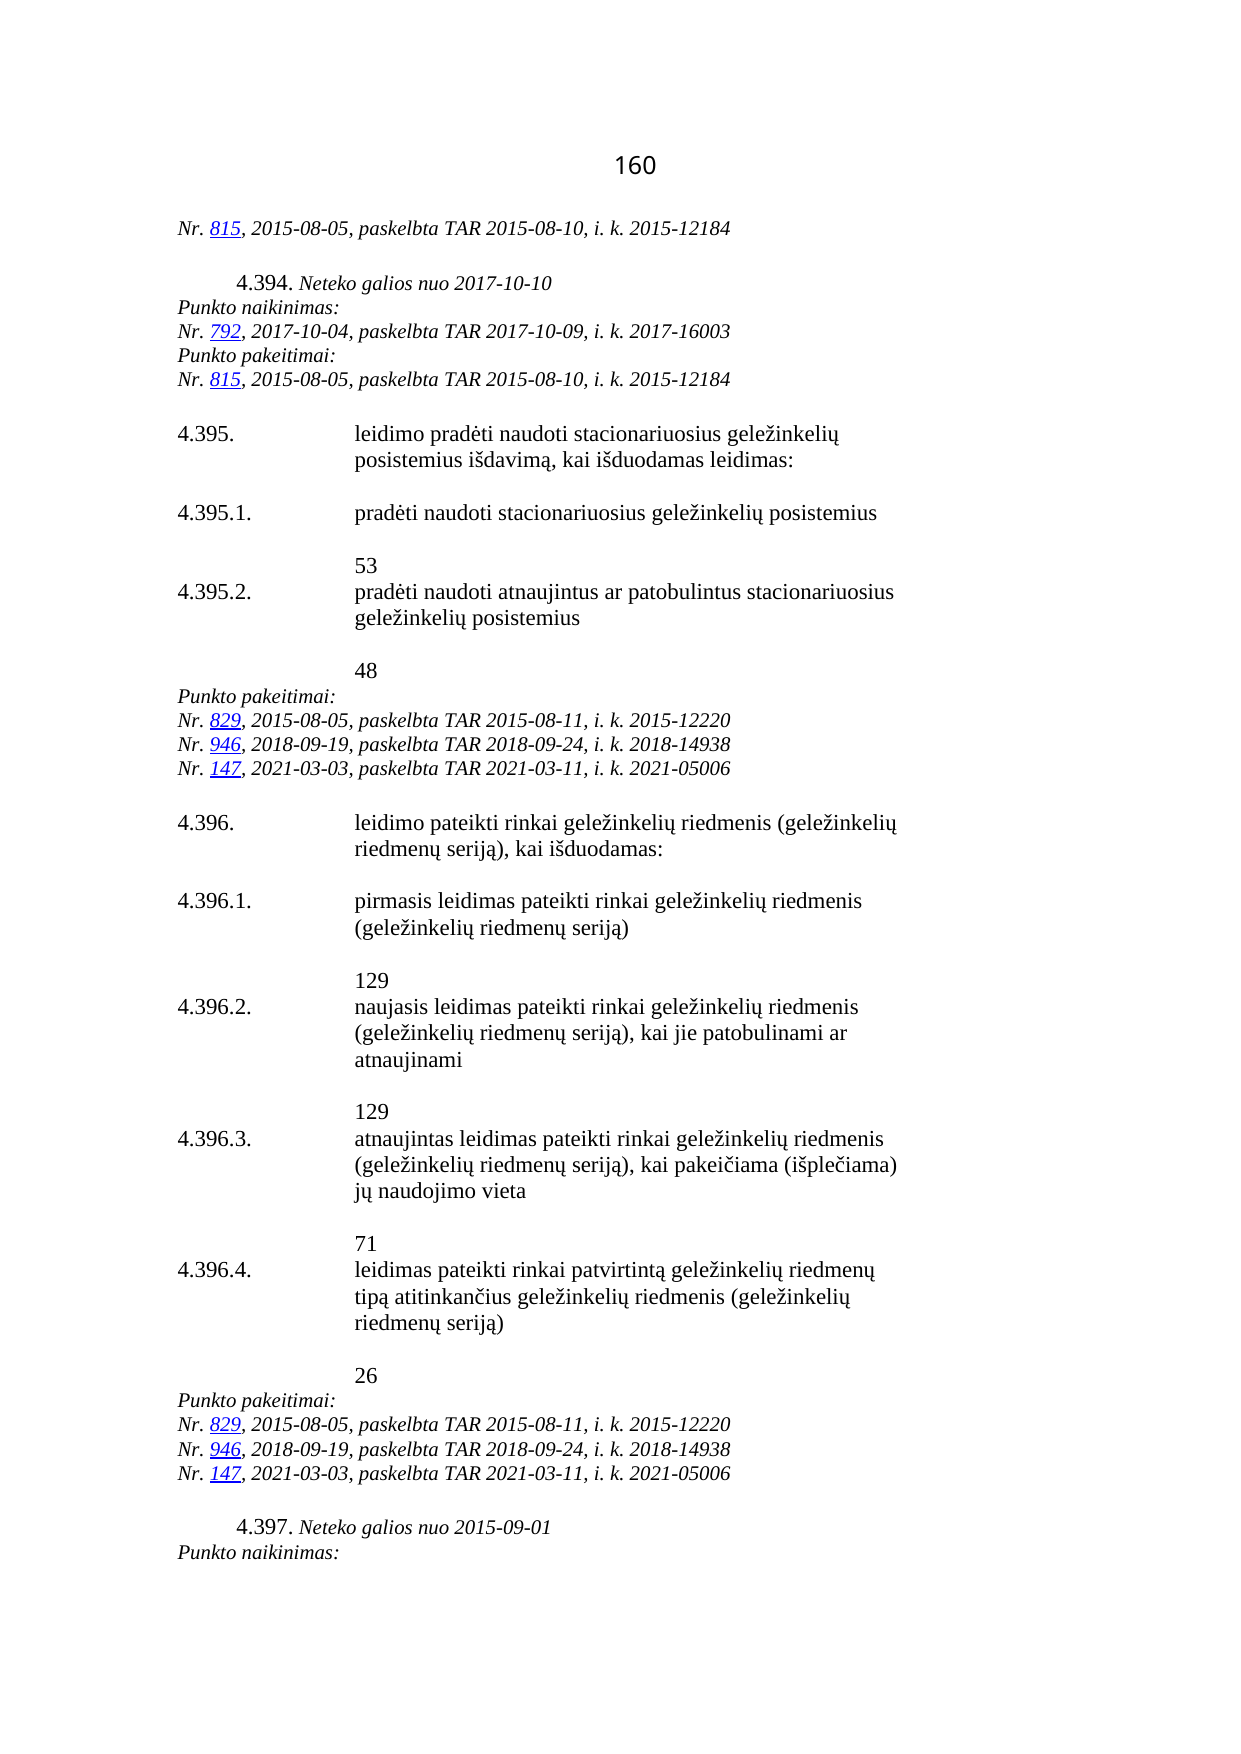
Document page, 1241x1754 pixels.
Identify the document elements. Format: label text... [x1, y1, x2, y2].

text Nr. 815, 2015-08-05, paskelbta TAR 2015-08-10, i. k. 2015-12184 [177, 216, 1093, 240]
text Nr. 829, 2015-08-05, paskelbta TAR 2015-08-11, i. k. 2015-12220 [177, 708, 1093, 732]
text 4.396.3. atnaujintas leidimas pateikti rinkai geležinkelių riedmenis (geležinkelių riedmenų seriją), kai pakeičiama (išplečiama) jų naudojimo vieta 71 [177, 1125, 916, 1257]
text Nr. 946, 2018-09-19, paskelbta TAR 2018-09-24, i. k. 2018-14938 [177, 1436, 1093, 1461]
text 4.397. Neteko galios nuo 2015-09-01 [177, 1513, 1093, 1540]
text Punkto pakeitimai: [177, 683, 1093, 708]
text Nr. 946, 2018-09-19, paskelbta TAR 2018-09-24, i. k. 2018-14938 [177, 732, 1093, 756]
text Punkto naikinimas: [177, 1540, 1093, 1564]
text Nr. 829, 2015-08-05, paskelbta TAR 2015-08-11, i. k. 2015-12220 [177, 1412, 1093, 1436]
text Punkto pakeitimai: [177, 343, 1093, 367]
text Nr. 147, 2021-03-03, paskelbta TAR 2021-03-11, i. k. 2021-05006 [177, 756, 1093, 780]
text Nr. 147, 2021-03-03, paskelbta TAR 2021-03-11, i. k. 2021-05006 [177, 1461, 1093, 1484]
text Punkto naikinimas: [177, 295, 1093, 319]
text 4.396.4. leidimas pateikti rinkai patvirtintą geležinkelių riedmenų tipą atitinkančius geležinkelių riedmenis (geležinkelių riedmenų seriją) 26 [177, 1257, 916, 1388]
text 4.394. Neteko galios nuo 2017-10-10 [177, 269, 1093, 295]
text 4.395.1. pradėti naudoti stacionariuosius geležinkelių posistemius 53 [177, 499, 930, 578]
text 4.396.2. naujasis leidimas pateikti rinkai geležinkelių riedmenis (geležinkelių riedmenų seriją), kai jie patobulinami ar atnaujinami 129 [177, 993, 916, 1125]
text 4.396. leidimo pateikti rinkai geležinkelių riedmenis (geležinkelių riedmenų seriją), kai išduodamas: [177, 808, 916, 888]
text 4.396.1. pirmasis leidimas pateikti rinkai geležinkelių riedmenis (geležinkelių riedmenų seriją) 129 [177, 888, 916, 993]
text 4.395. leidimo pradėti naudoti stacionariuosius geležinkelių posistemius išdavimą, kai išduodamas leidimas: [177, 420, 930, 499]
text 4.395.2. pradėti naudoti atnaujintus ar patobulintus stacionariuosius geležinkelių posistemius 48 [177, 578, 930, 683]
text Nr. 792, 2017-10-04, paskelbta TAR 2017-10-09, i. k. 2017-16003 [177, 319, 1093, 343]
text Nr. 815, 2015-08-05, paskelbta TAR 2015-08-10, i. k. 2015-12184 [177, 367, 1093, 391]
text Punkto pakeitimai: [177, 1388, 1093, 1412]
